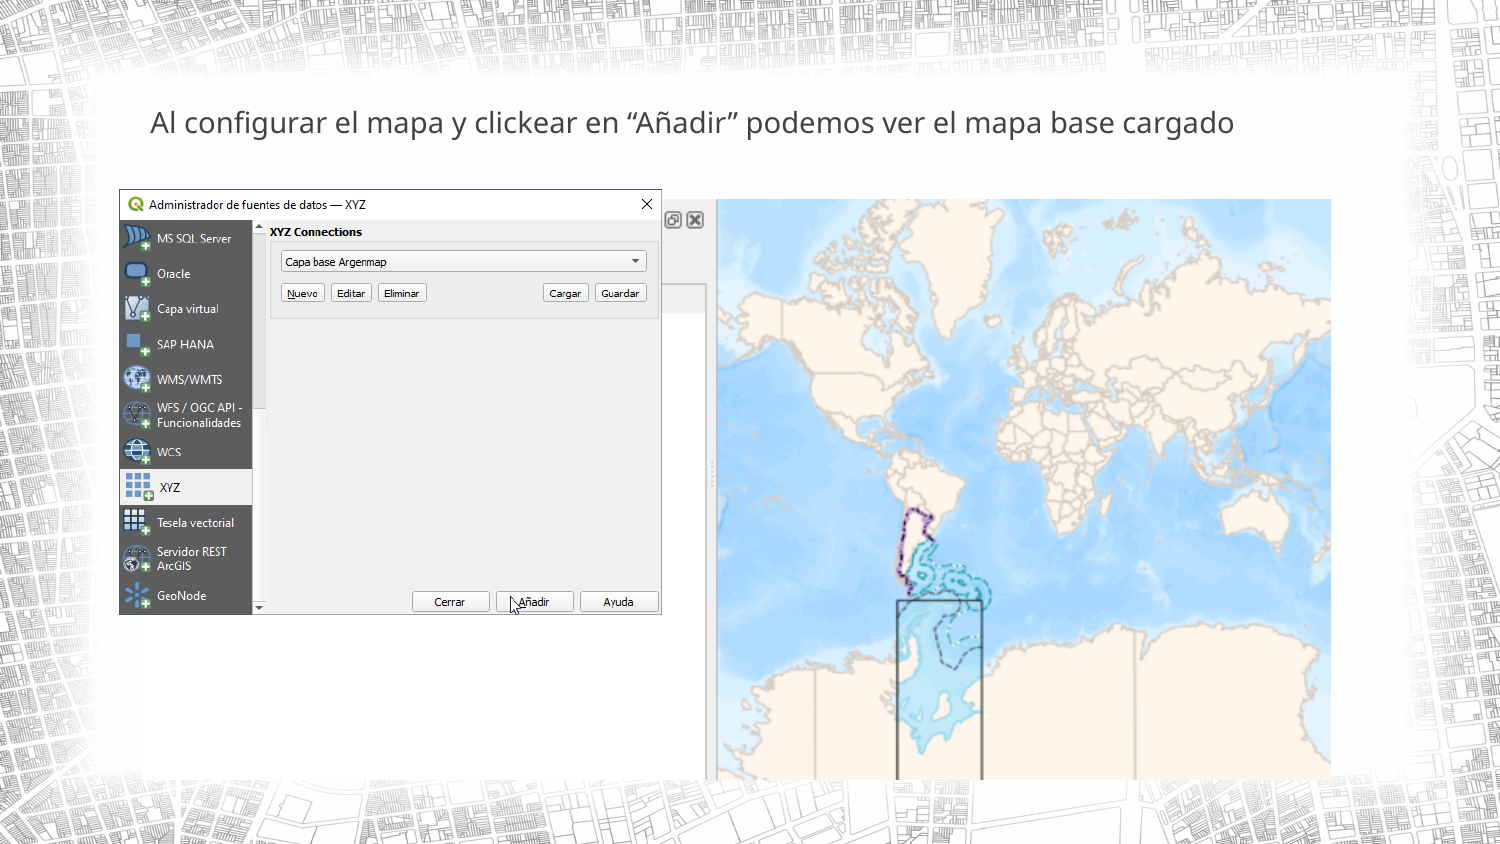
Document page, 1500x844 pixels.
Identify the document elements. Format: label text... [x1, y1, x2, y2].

picture [0, 0, 1500, 844]
text_box Al configurar el mapa y clickear en “Añadir” podemos ver el mapa base cargado [135, 94, 1288, 166]
